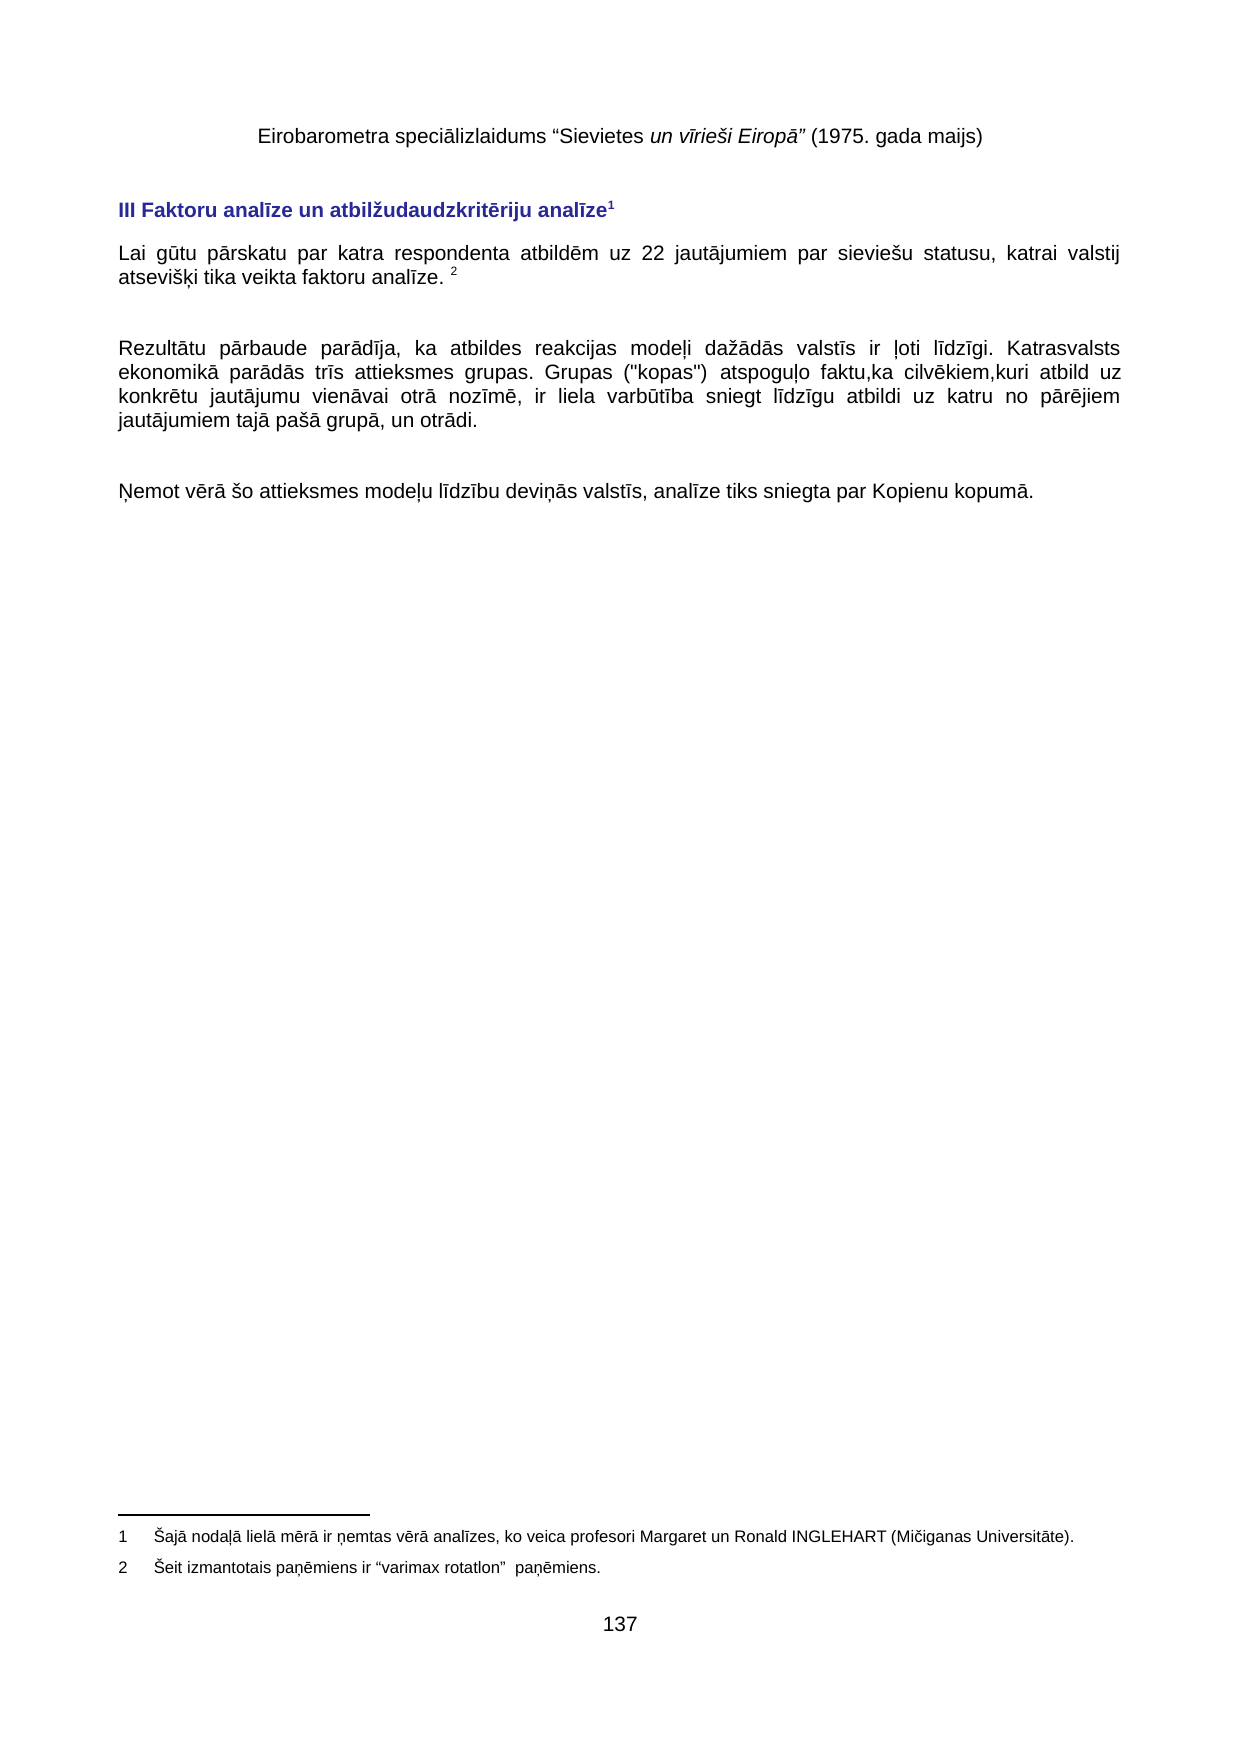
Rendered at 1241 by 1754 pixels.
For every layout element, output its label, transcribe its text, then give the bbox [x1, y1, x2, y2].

text Ņemot vērā šo attieksmes modeļu līdzību deviņās valstīs, analīze tiks sniegta par Kopienu kopumā. [118, 479, 1122, 503]
text Šeit izmantotais paņēmiens ir “varimax rotatlon” paņēmiens. [118, 1557, 1122, 1577]
subtitle III Faktoru analīze un atbilžudaudzkritēriju analīze [118, 198, 1122, 222]
text Šajā nodaļā lielā mērā ir ņemtas vērā analīzes, ko veica profesori Margaret un Ronald INGLEHART (Mičiganas Universitāte). [118, 1527, 1122, 1546]
text Rezultātu pārbaude parādīja, ka atbildes reakcijas modeļi dažādās valstīs ir ļoti līdzīgi. Katrasvalsts ekonomikā parādās trīs attieksmes grupas. Grupas ("kopas") atspoguļo faktu,ka cilvēkiem,kuri atbild uz konkrētu jautājumu vienāvai otrā nozīmē, ir liela varbūtība sniegt līdzīgu atbildi uz katru no pārējiem jautājumiem tajā pašā grupā, un otrādi. [118, 336, 1122, 432]
text Lai gūtu pārskatu par katra respondenta atbildēm uz 22 jautājumiem par sieviešu statusu, katrai valstij atsevišķi tika veikta faktoru analīze. [118, 241, 1122, 288]
